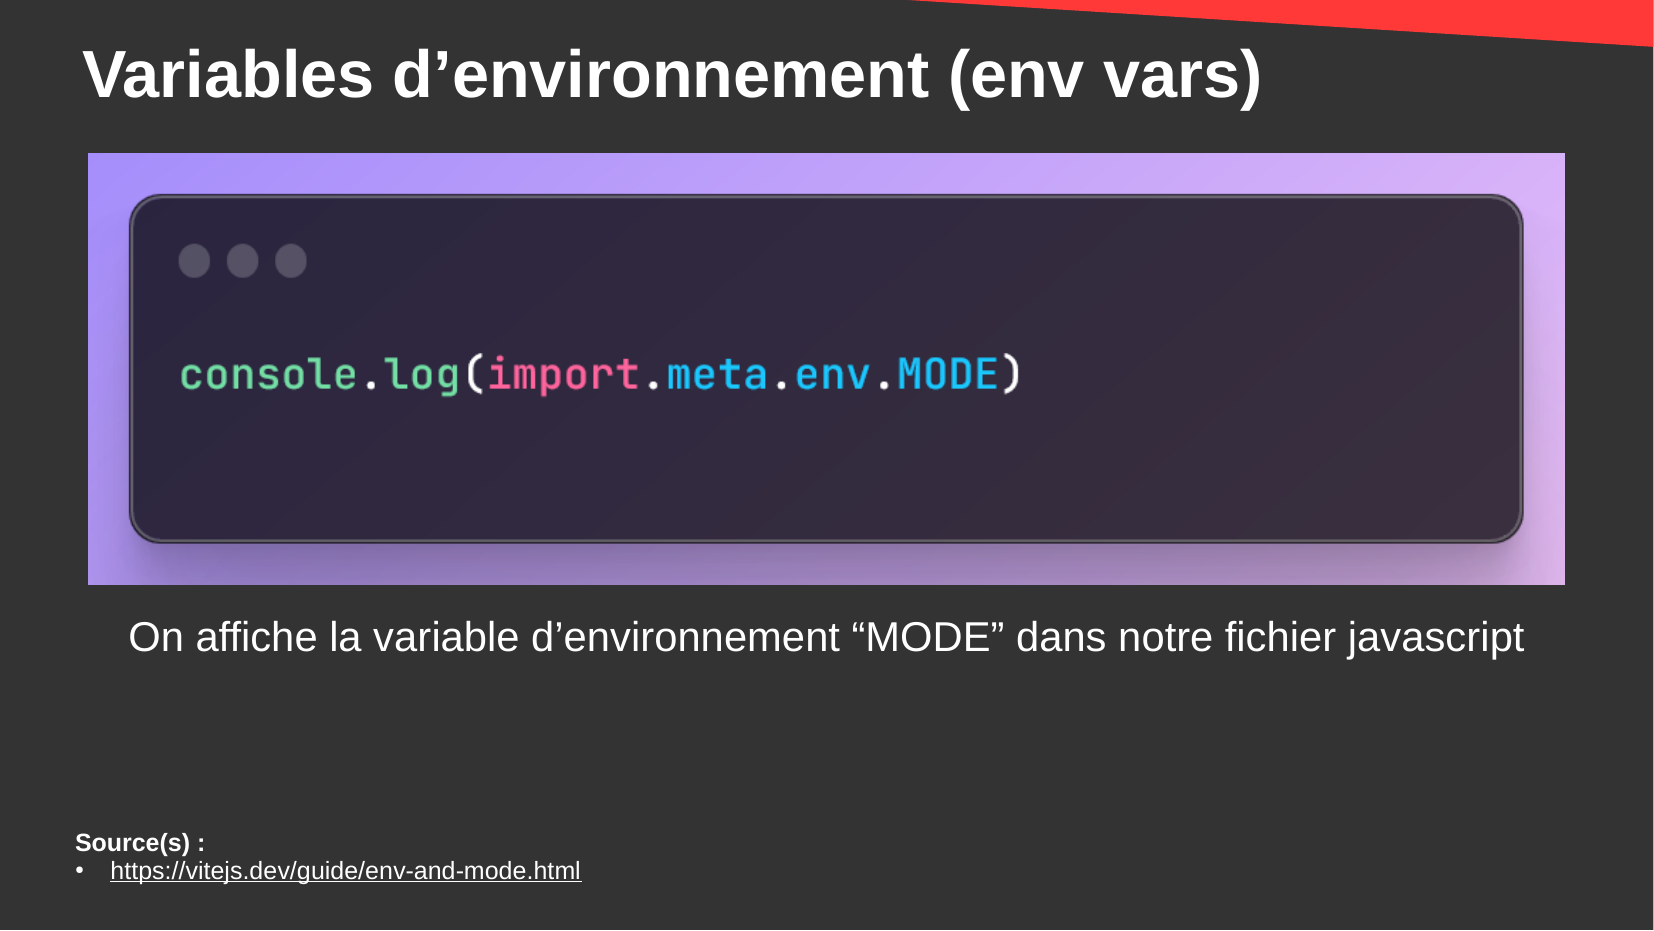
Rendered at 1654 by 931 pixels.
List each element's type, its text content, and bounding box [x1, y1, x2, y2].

list On affiche la variable d’environnement “MODE” dans notre fichier javascript [64, 614, 1589, 709]
text_box [907, 0, 1654, 47]
picture [88, 153, 1565, 585]
text_box Source(s) : https://vitejs.dev/guide/env-and-mode.html [60, 821, 1546, 931]
title Variables d’environnement (env vars) [82, 37, 1571, 114]
